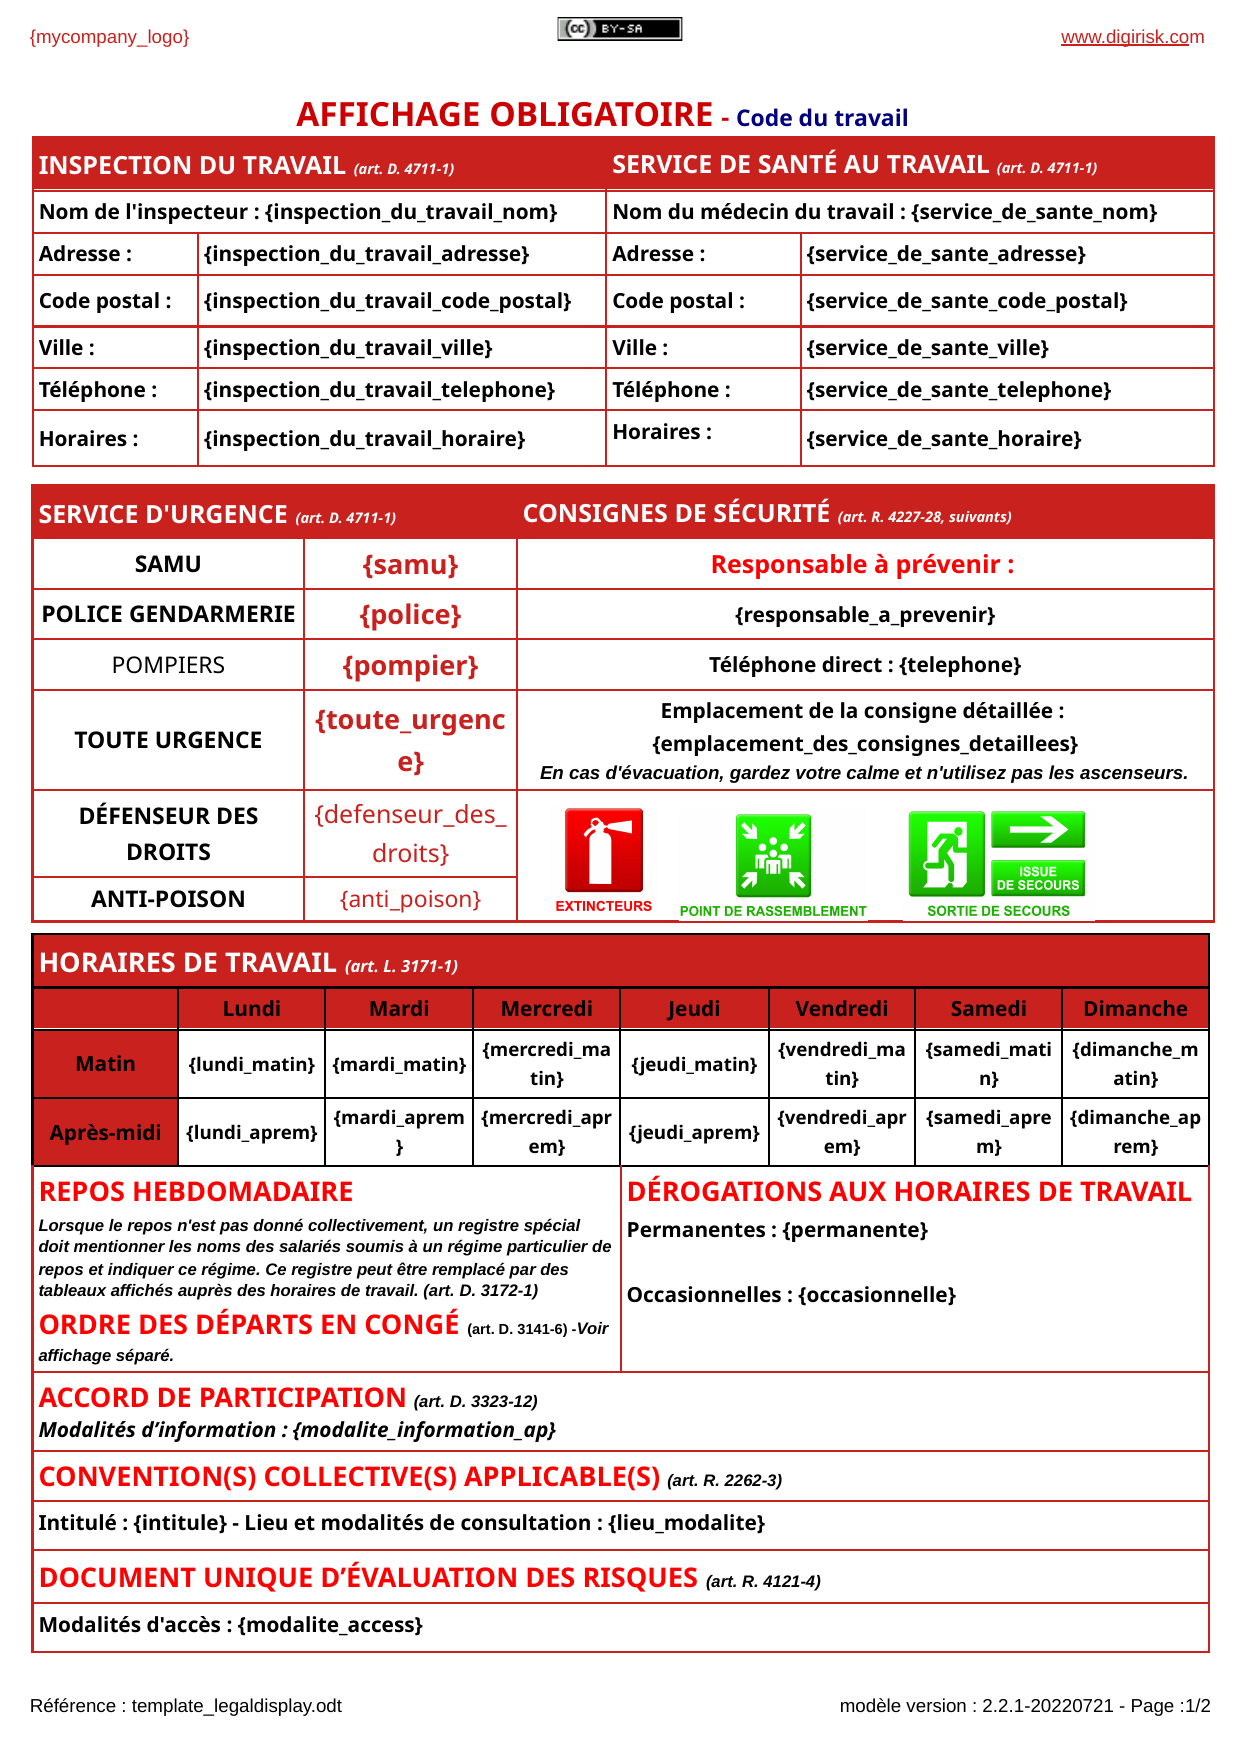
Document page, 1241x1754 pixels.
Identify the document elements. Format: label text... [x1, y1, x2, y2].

table_cell {defenseur_des_droits} [305, 791, 516, 876]
table_cell Après-midi [34, 1099, 177, 1165]
table_cell Modalités d'accès : {modalite_access} [34, 1604, 1208, 1651]
table_cell Mercredi [474, 989, 619, 1028]
table_header SERVICE DE SANTÉ AU TRAVAIL (art. D. 4711-1) [607, 138, 1213, 189]
table_cell {jeudi_matin} [621, 1031, 768, 1097]
table_cell Samedi [916, 989, 1061, 1028]
table_cell {dimanche_aprem} [1063, 1099, 1208, 1165]
table_cell Ville : [34, 328, 197, 367]
table_cell {lundi_aprem} [179, 1099, 324, 1165]
table_cell {service_de_sante_ville} [802, 328, 1213, 367]
table_cell {samu} [305, 539, 516, 588]
table_cell {mercredi_aprem} [474, 1099, 619, 1165]
table_cell {vendredi_aprem} [770, 1099, 914, 1165]
table_cell Responsable à prévenir : [518, 539, 1213, 588]
table_cell Matin [34, 1031, 177, 1097]
table_header CONSIGNES DE SÉCURITÉ (art. R. 4227-28, suivants) [518, 486, 1213, 537]
table_cell [868, 810, 902, 920]
table_cell Nom de l'inspecteur : {inspection_du_travail_nom} [34, 192, 605, 232]
table_header HORAIRES DE TRAVAIL (art. L. 3171-1) [34, 935, 1208, 986]
text AFFICHAGE OBLIGATOIRE - Code du travail [0, 91, 1205, 136]
table_cell {inspection_du_travail_adresse} [199, 234, 605, 273]
table_cell POLICE GENDARMERIE [34, 590, 303, 638]
table_cell {inspection_du_travail_ville} [199, 328, 605, 367]
table_cell {service_de_sante_code_postal} [802, 276, 1213, 325]
table_cell Téléphone : [607, 369, 800, 409]
table_cell Jeudi [621, 989, 768, 1028]
table_cell [518, 791, 1213, 920]
table_cell Horaires : [34, 411, 197, 465]
table_cell Code postal : [607, 276, 800, 325]
table_cell Nom du médecin du travail : {service_de_sante_nom} [607, 192, 1213, 232]
table_cell Code postal : [34, 276, 197, 325]
table_cell Dimanche [1063, 989, 1208, 1028]
table_cell SAMU [34, 539, 303, 588]
picture [557, 17, 683, 41]
table_cell {dimanche_matin} [1063, 1031, 1208, 1097]
table_cell ANTI-POISON [34, 878, 303, 920]
table_cell {police} [305, 590, 516, 638]
table_cell {jeudi_aprem} [621, 1099, 768, 1165]
table_cell DÉFENSEUR DES DROITS [34, 791, 303, 876]
table_cell DOCUMENT UNIQUE D’ÉVALUATION DES RISQUES (art. R. 4121-4) [34, 1551, 1208, 1602]
table_cell Horaires : [607, 411, 800, 465]
table_cell Ville : [607, 328, 800, 367]
table_cell Vendredi [770, 989, 914, 1028]
table_cell {service_de_sante_adresse} [802, 234, 1213, 273]
table_cell {inspection_du_travail_telephone} [199, 369, 605, 409]
table_cell {anti_poison} [305, 878, 516, 920]
table_cell {service_de_sante_telephone} [802, 369, 1213, 409]
table_cell Mardi [326, 989, 472, 1028]
table_cell {inspection_du_travail_code_postal} [199, 276, 605, 325]
table_cell Emplacement de la consigne détaillée : {emplacement_des_consignes_detaillees} En cas d'évacuation, gardez votre calme et n'utilisez pas les ascenseurs. [518, 691, 1213, 789]
table_cell {samedi_aprem} [916, 1099, 1061, 1165]
table_cell [34, 989, 177, 1028]
table_cell {mardi_matin} [326, 1031, 472, 1097]
table_header INSPECTION DU TRAVAIL (art. D. 4711-1) [34, 138, 605, 189]
table_header SERVICE D'URGENCE (art. D. 4711-1) [34, 486, 516, 537]
table_cell ACCORD DE PARTICIPATION (art. D. 3323-12) Modalités d’information : {modalite_information_ap} [34, 1373, 1208, 1449]
table_cell {mercredi_matin} [474, 1031, 619, 1097]
table_cell {vendredi_matin} [770, 1031, 914, 1097]
picture [902, 806, 1096, 921]
table_cell {inspection_du_travail_horaire} [199, 411, 605, 465]
table_cell Téléphone : [34, 369, 197, 409]
table_cell DÉROGATIONS AUX HORAIRES DE TRAVAIL Permanentes : {permanente} Occasionnelles : {occasionnelle} [622, 1167, 1208, 1371]
table_cell Téléphone direct : {telephone} [518, 640, 1213, 688]
table_cell CONVENTION(S) COLLECTIVE(S) APPLICABLE(S) (art. R. 2262-3) [34, 1452, 1208, 1500]
table_cell Adresse : [607, 234, 800, 273]
table_cell Adresse : [34, 234, 197, 273]
table_cell {samedi_matin} [916, 1031, 1061, 1097]
table_cell POMPIERS [34, 640, 303, 688]
table_cell {responsable_a_prevenir} [518, 590, 1213, 638]
table_cell {service_de_sante_horaire} [802, 411, 1213, 465]
picture [678, 809, 868, 921]
table_cell {mardi_aprem} [326, 1099, 472, 1165]
table_cell {toute_urgence} [305, 691, 516, 789]
table_cell TOUTE URGENCE [34, 691, 303, 789]
table_cell Lundi [179, 989, 324, 1028]
table_cell Intitulé : {intitule} - Lieu et modalités de consultation : {lieu_modalite} [34, 1502, 1208, 1549]
table_cell [1096, 810, 1213, 920]
picture [547, 803, 660, 916]
table_cell REPOS HEBDOMADAIRE Lorsque le repos n'est pas donné collectivement, un registre spécial doit mentionner les noms des salariés soumis à un régime particulier de repos et indiquer ce régime. Ce registre peut être remplacé par des tableaux affichés auprès des horaires de travail. (art. D. 3172-1) ORDRE DES DÉPARTS EN CONGÉ (art. D. 3141-6) -Voir affichage séparé. [34, 1167, 620, 1371]
table_cell {lundi_matin} [179, 1031, 324, 1097]
table_cell {pompier} [305, 640, 516, 688]
